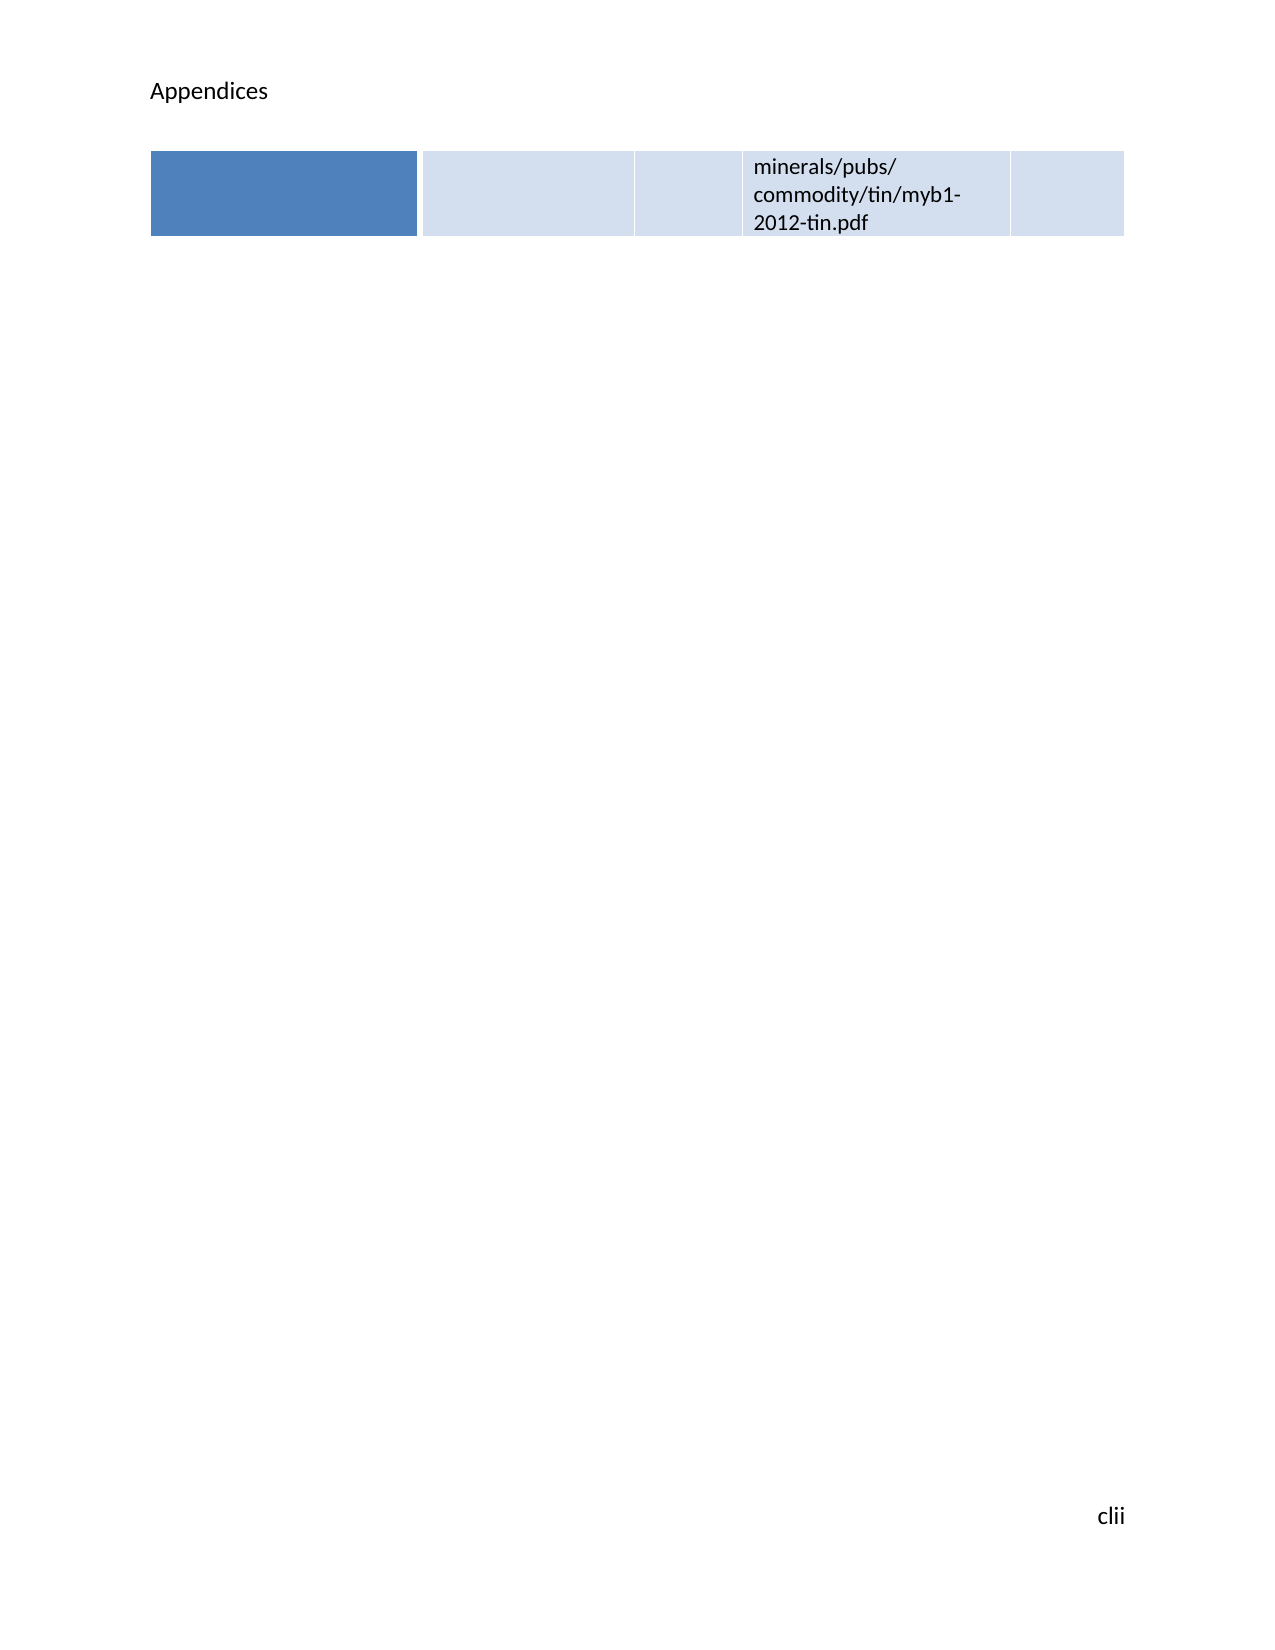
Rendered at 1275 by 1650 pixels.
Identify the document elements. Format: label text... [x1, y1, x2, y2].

table_cell [1011, 151, 1124, 236]
table_cell [151, 151, 417, 236]
table_cell [423, 151, 634, 236]
table_cell [635, 151, 742, 236]
table_cell minerals/pubs/commodity/tin/myb1-2012-tin.pdf [743, 151, 1010, 236]
